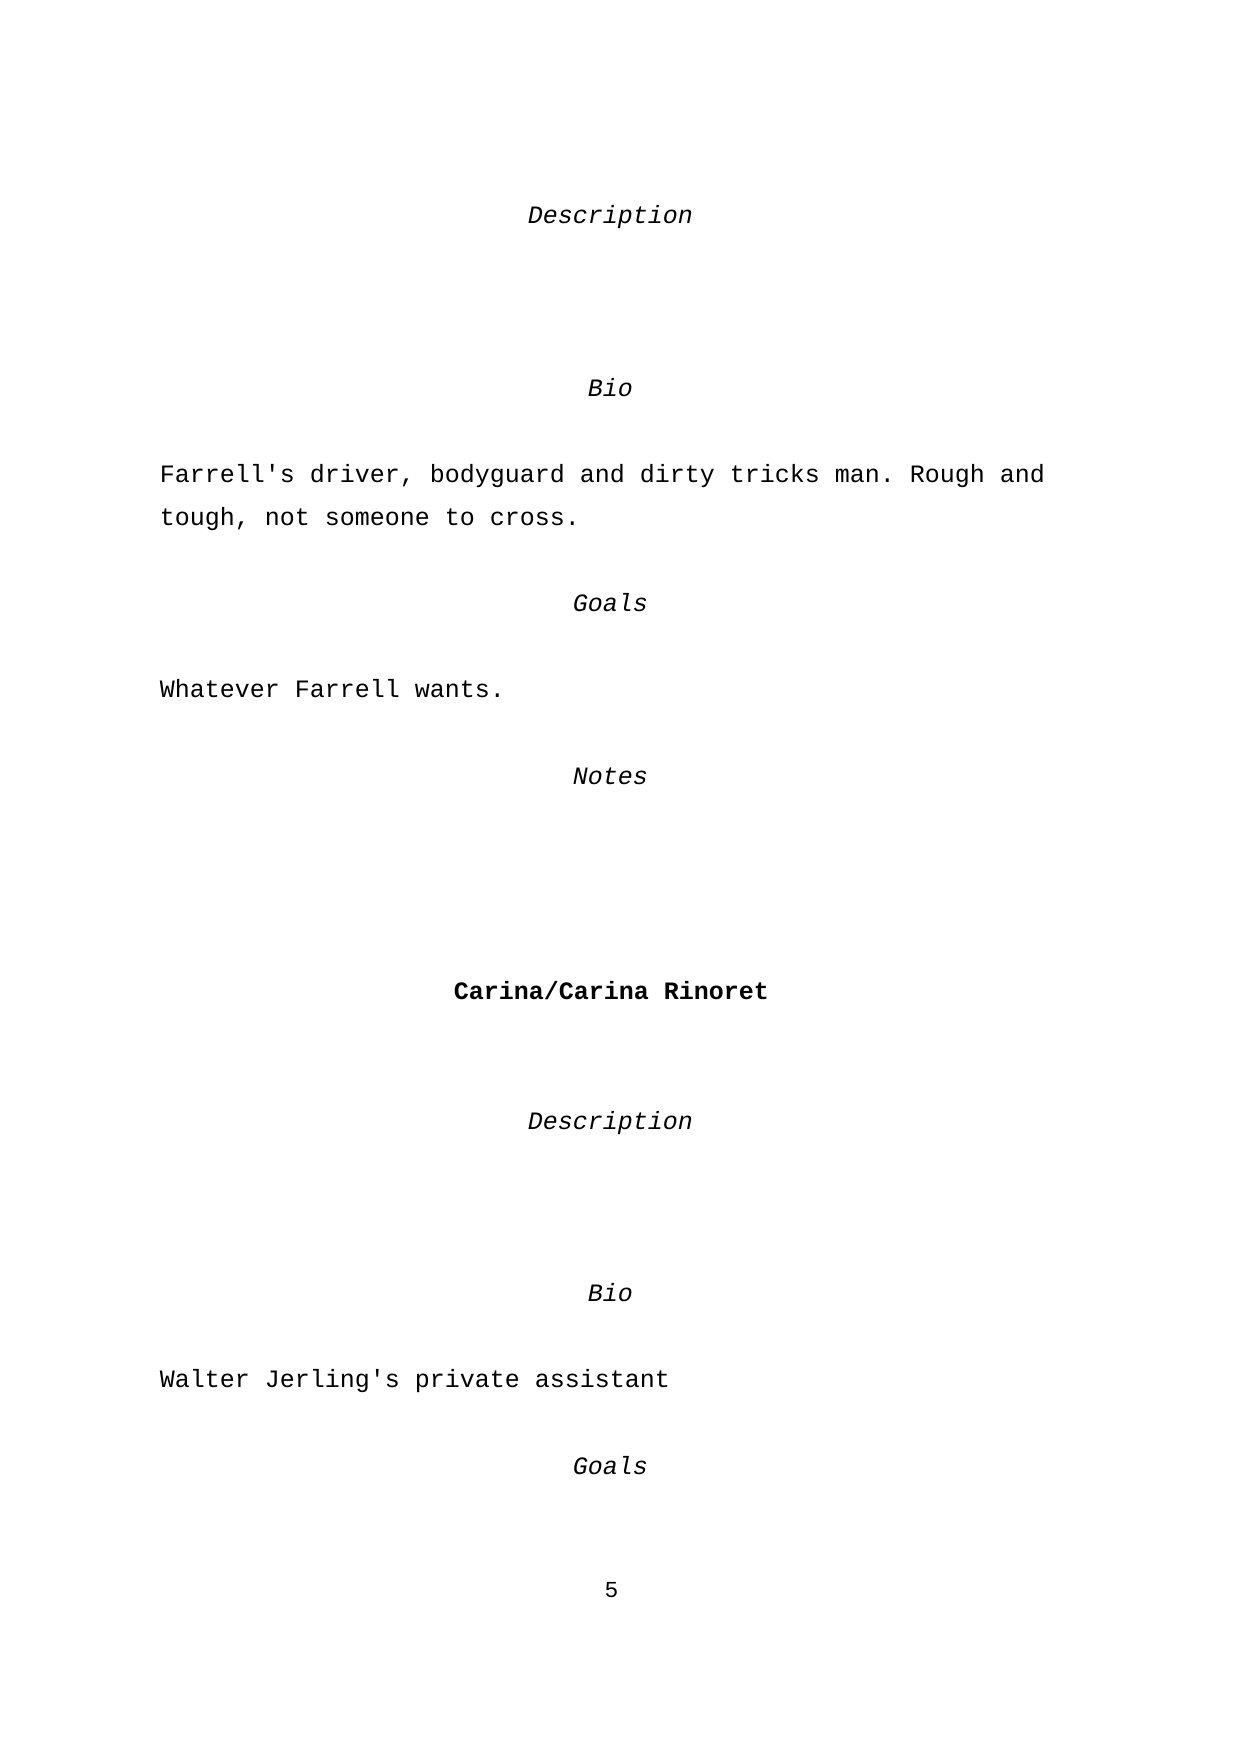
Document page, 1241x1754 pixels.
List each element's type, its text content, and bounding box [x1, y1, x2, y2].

subtitle Goals [159, 1439, 1063, 1483]
subtitle Goals [159, 577, 1063, 620]
subtitle Bio [159, 361, 1063, 404]
text Farrell's driver, bodyguard and dirty tricks man. Rough and tough, not someone to cross. [159, 448, 1063, 534]
subtitle Description [159, 189, 1063, 232]
subtitle Description [159, 1094, 1063, 1138]
subtitle Notes [159, 749, 1063, 793]
subtitle Carina/Carina Rinoret [159, 965, 1063, 1008]
text Walter Jerling's private assistant [159, 1353, 1063, 1396]
text Whatever Farrell wants. [159, 663, 1063, 706]
subtitle Bio [159, 1267, 1063, 1310]
